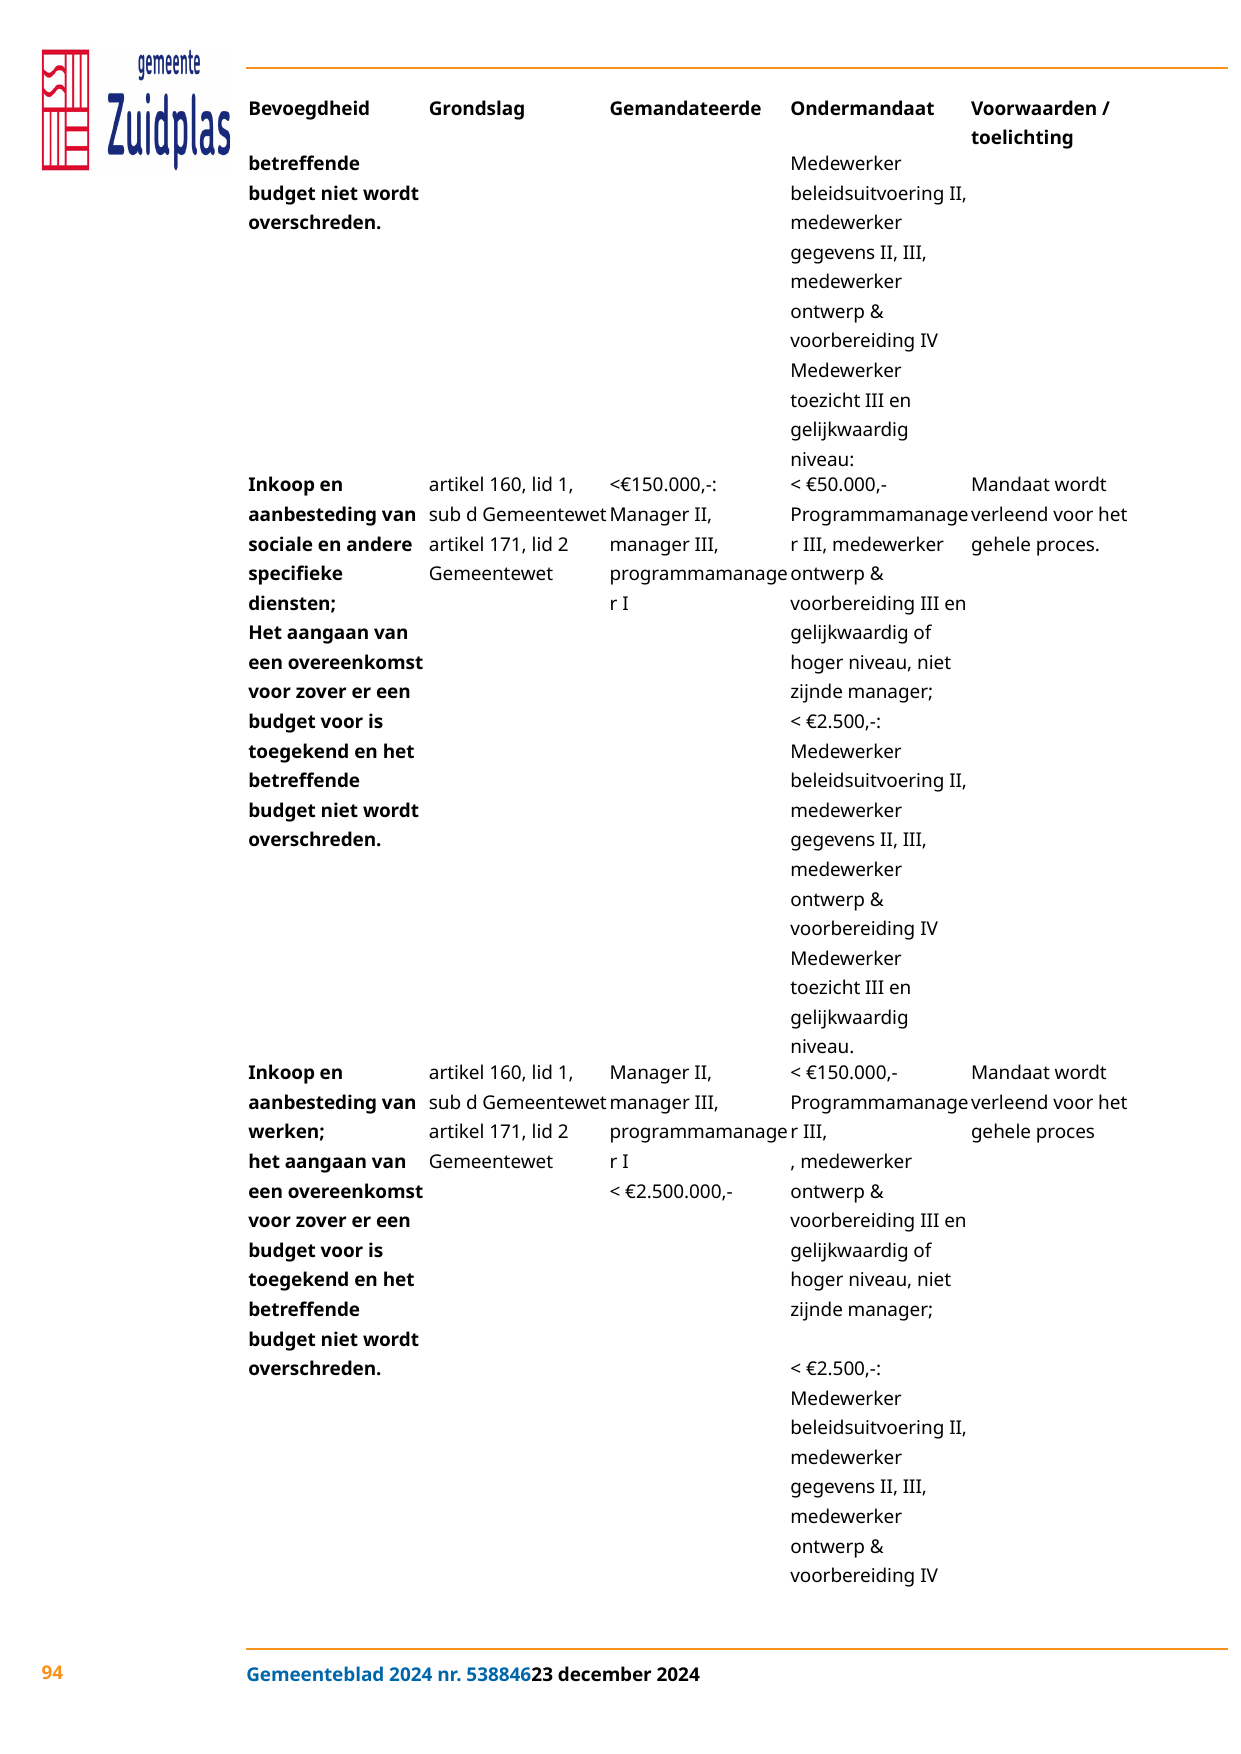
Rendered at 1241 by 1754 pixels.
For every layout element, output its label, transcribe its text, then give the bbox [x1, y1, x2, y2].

table_cell < €50.000,- Programmamanager III, medewerker ontwerp & voorbereiding III en gelijkwaardig of hoger niveau, niet zijnde manager; < €2.500,-: Medewerker beleidsuitvoering II, medewerker gegevens II, III, medewerker ontwerp & voorbereiding IV Medewerker toezicht III en gelijkwaardig niveau. [790, 472, 971, 1059]
table_cell Medewerker beleidsuitvoering II, medewerker gegevens II, III, medewerker ontwerp & voorbereiding IV Medewerker toezicht III en gelijkwaardig niveau: [790, 150, 971, 472]
table_cell < €150.000,-Programmamanager III, , medewerker ontwerp & voorbereiding III en gelijkwaardig of hoger niveau, niet zijnde manager; < €2.500,-: Medewerker beleidsuitvoering II, medewerker gegevens II, III, medewerker ontwerp & voorbereiding IV [790, 1060, 971, 1588]
table_cell Inkoop en aanbesteding van sociale en andere specifieke diensten; Het aangaan van een overeenkomst voor zover er een budget voor is toegekend en het betreffende budget niet wordt overschreden. [248, 472, 429, 1059]
table_cell betreffende budget niet wordt overschreden. [248, 150, 429, 472]
table_header Gemandateerde [609, 95, 790, 150]
table_header Ondermandaat [790, 95, 971, 150]
table_cell Inkoop en aanbesteding van werken; het aangaan van een overeenkomst voor zover er een budget voor is toegekend en het betreffende budget niet wordt overschreden. [248, 1060, 429, 1588]
table_cell <€150.000,-: Manager II, manager III, programmamanager I [609, 472, 790, 1059]
picture [41, 47, 231, 172]
table_cell Manager II, manager III, programmamanager I < €2.500.000,- [609, 1060, 790, 1588]
table_cell [609, 150, 790, 472]
table_cell artikel 160, lid 1, sub d Gemeentewet artikel 171, lid 2 Gemeentewet [429, 472, 609, 1059]
table_cell [429, 150, 609, 472]
table_cell Mandaat wordt verleend voor het gehele proces. [971, 472, 1152, 1059]
table_header Grondslag [429, 95, 609, 150]
table_cell Mandaat wordt verleend voor het gehele proces [971, 1060, 1152, 1588]
table_header Voorwaarden / toelichting [971, 95, 1152, 150]
table_header Bevoegdheid [248, 95, 429, 150]
table_cell artikel 160, lid 1, sub d Gemeentewet artikel 171, lid 2 Gemeentewet [429, 1060, 609, 1588]
table_cell [971, 150, 1152, 472]
